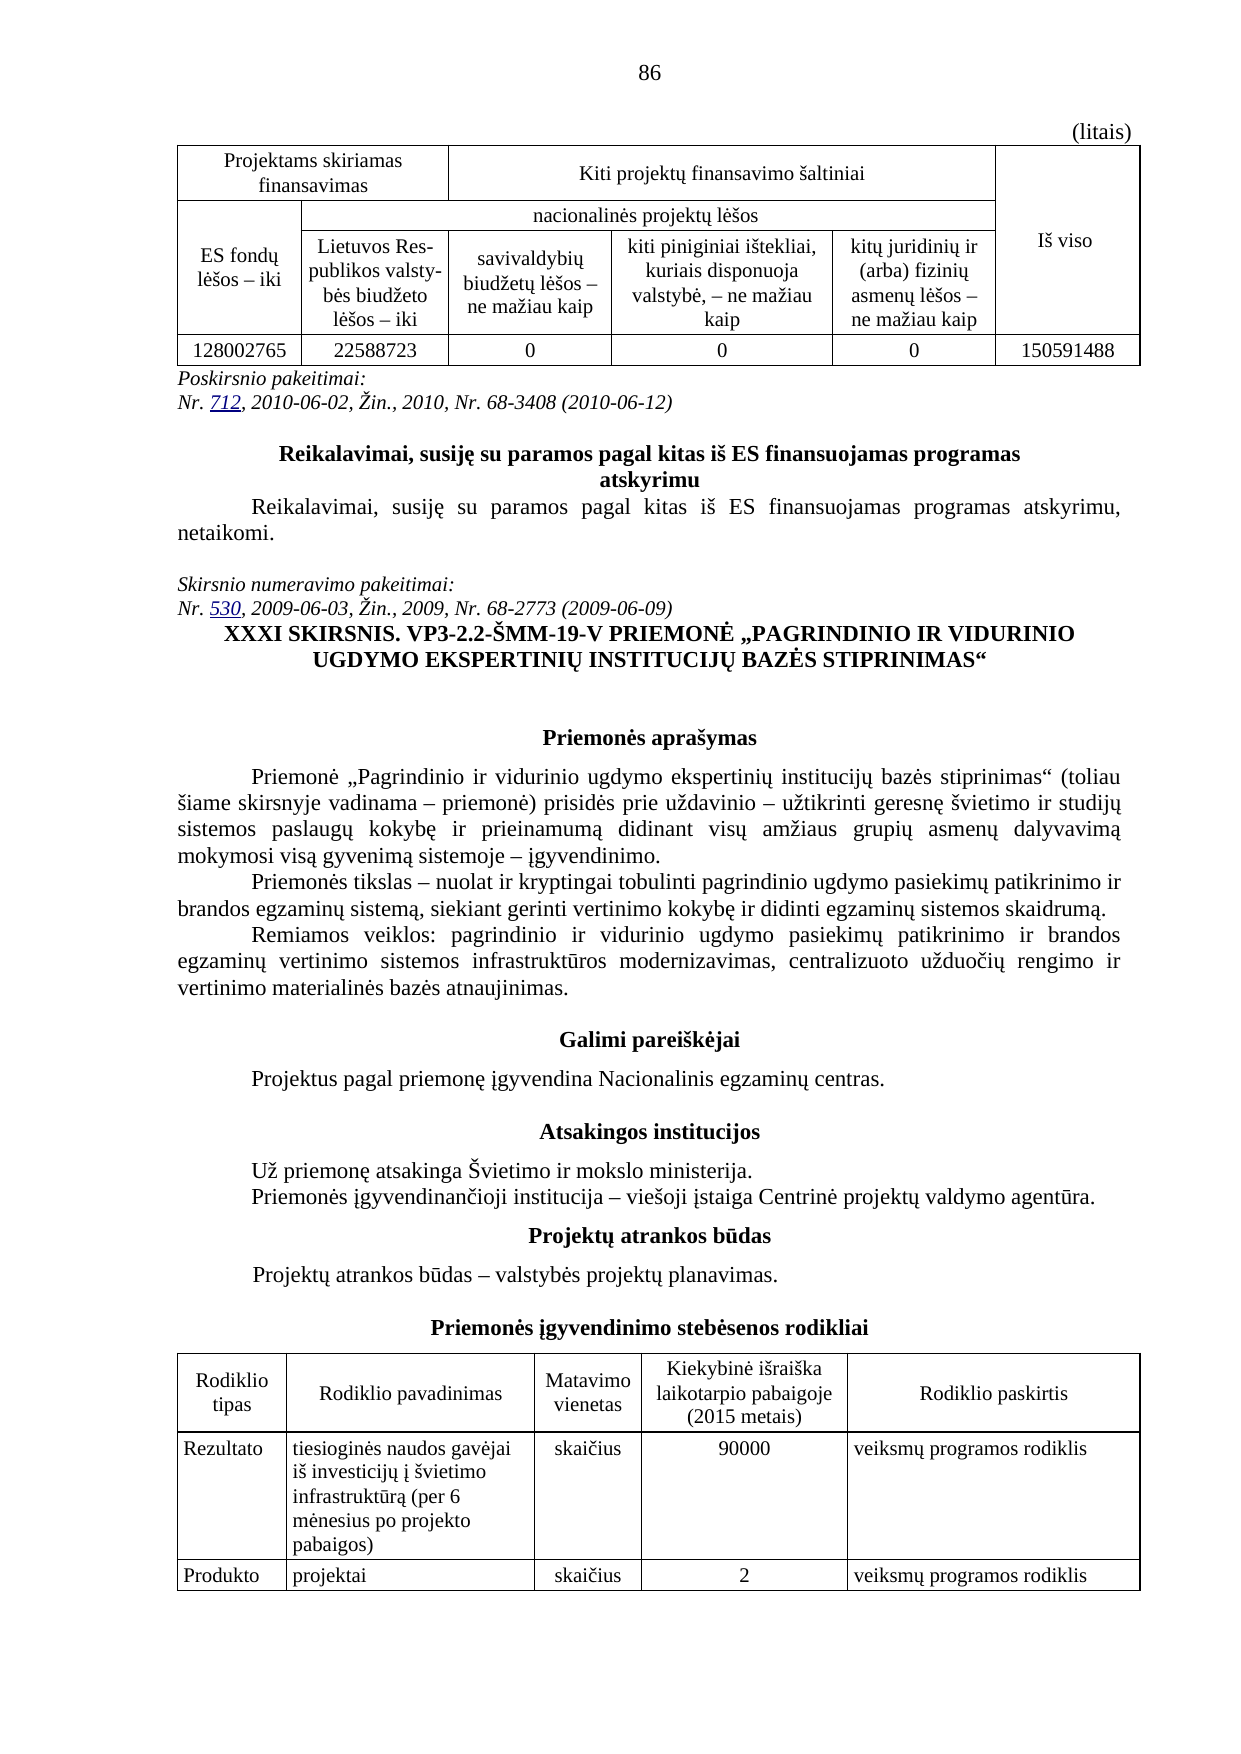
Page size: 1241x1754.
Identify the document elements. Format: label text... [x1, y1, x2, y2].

table_header Matavimo vienetas [535, 1354, 641, 1431]
table_cell tiesioginės naudos gavėjai iš investicijų į švietimo infrastruktūrą (per 6 mėnesius po projekto pabaigos) [287, 1433, 534, 1559]
text Projektų atrankos būdas – valstybės projektų planavimas. [215, 1261, 1122, 1287]
text Reikalavimai, susiję su paramos pagal kitas iš ES finansuojamas programas atskyrimu [177, 440, 1122, 493]
table_cell Produkto [178, 1560, 286, 1589]
table_header Projektams skiriamas finansavimas [178, 146, 448, 199]
table_cell 22588723 [302, 335, 448, 364]
table_cell veiksmų programos rodiklis [848, 1433, 1139, 1559]
table_cell 0 [612, 335, 832, 364]
table_cell kitų juridinių ir (arba) fizinių asmenų lėšos – ne mažiau kaip [833, 231, 995, 333]
table_cell projektai [287, 1560, 534, 1589]
text Nr. 712, 2010-06-02, Žin., 2010, Nr. 68-3408 (2010-06-12) [177, 389, 1122, 414]
text Priemonės įgyvendinimo stebėsenos rodikliai [177, 1313, 1122, 1340]
text Priemonės įgyvendinančioji institucija – viešoji įstaiga Centrinė projektų valdymo agentūra. [177, 1183, 1122, 1209]
text Skirsnio numeravimo pakeitimai: [177, 572, 1122, 596]
text Galimi pareiškėjai [177, 1026, 1122, 1053]
table_cell savivaldybių biudžetų lėšos – ne mažiau kaip [449, 231, 611, 333]
text Projektus pagal priemonę įgyvendina Nacionalinis egzaminų centras. [177, 1065, 1122, 1092]
text Už priemonę atsakinga Švietimo ir mokslo ministerija. [177, 1157, 1122, 1183]
table_cell 90000 [642, 1433, 847, 1559]
text XXXI SKirsnis. VP3-2.2-ŠMM-19-V PRIEMONĖ „PAGRINDINIO IR VIDURINIO UGDYMO EKSPERTINIŲ INSTITUCIJŲ BAZĖS STIPRINIMAS“ [177, 620, 1122, 673]
text Reikalavimai, susiję su paramos pagal kitas iš ES finansuojamas programas atskyrimu, netaikomi. [177, 493, 1122, 545]
table_cell skaičius [535, 1560, 641, 1589]
text Atsakingos institucijos [177, 1118, 1122, 1144]
text Remiamos veiklos: pagrindinio ir vidurinio ugdymo pasiekimų patikrinimo ir brandos egzaminų vertinimo sistemos infrastruktūros modernizavimas, centralizuoto užduočių rengimo ir vertinimo materialinės bazės atnaujinimas. [177, 921, 1122, 1000]
text Priemonė „Pagrindinio ir vidurinio ugdymo ekspertinių institucijų bazės stiprinimas“ (toliau šiame skirsnyje vadinama – priemonė) prisidės prie uždavinio – užtikrinti geresnę švietimo ir studijų sistemos paslaugų kokybę ir prieinamumą didinant visų amžiaus grupių asmenų dalyvavimą mokymosi visą gyvenimą sistemoje – įgyvendinimo. [177, 763, 1122, 868]
table_cell Rezultato [178, 1433, 286, 1559]
table_cell kiti piniginiai ištekliai, kuriais disponuoja valstybė, – ne mažiau kaip [612, 231, 832, 333]
text Projektų atrankos būdas [177, 1222, 1122, 1248]
table_cell 0 [449, 335, 611, 364]
text Priemonės tikslas – nuolat ir kryptingai tobulinti pagrindinio ugdymo pasiekimų patikrinimo ir brandos egzaminų sistemą, siekiant gerinti vertinimo kokybę ir didinti egzaminų sistemos skaidrumą. [177, 868, 1122, 921]
table_header Kiekybinė išraiška laikotarpio pabaigoje (2015 metais) [642, 1354, 847, 1431]
table_header Rodiklio paskirtis [848, 1354, 1139, 1431]
table_cell 2 [642, 1560, 847, 1589]
text Nr. 530, 2009-06-03, Žin., 2009, Nr. 68-2773 (2009-06-09) [177, 596, 1122, 620]
table_cell veiksmų programos rodiklis [848, 1560, 1139, 1589]
table_header Rodiklio tipas [178, 1354, 286, 1431]
table_cell nacionalinės projektų lėšos [302, 201, 995, 230]
table_cell Lietuvos Res­publikos vals­ty­­bės biudžeto lėšos – iki [302, 231, 448, 333]
table_cell 128002765 [178, 335, 301, 364]
text Priemonės aprašymas [177, 724, 1122, 750]
text Poskirsnio pakeitimai: [177, 366, 1122, 389]
table_header Iš viso [996, 146, 1139, 333]
table_cell ES fondų lėšos – iki [178, 201, 301, 333]
table_cell 150591488 [996, 335, 1139, 364]
table_cell 0 [833, 335, 995, 364]
table_cell skaičius [535, 1433, 641, 1559]
table_header Kiti projektų finansavimo šaltiniai [449, 146, 995, 199]
text (litais) [177, 118, 1132, 144]
table_header Rodiklio pavadinimas [287, 1354, 534, 1431]
